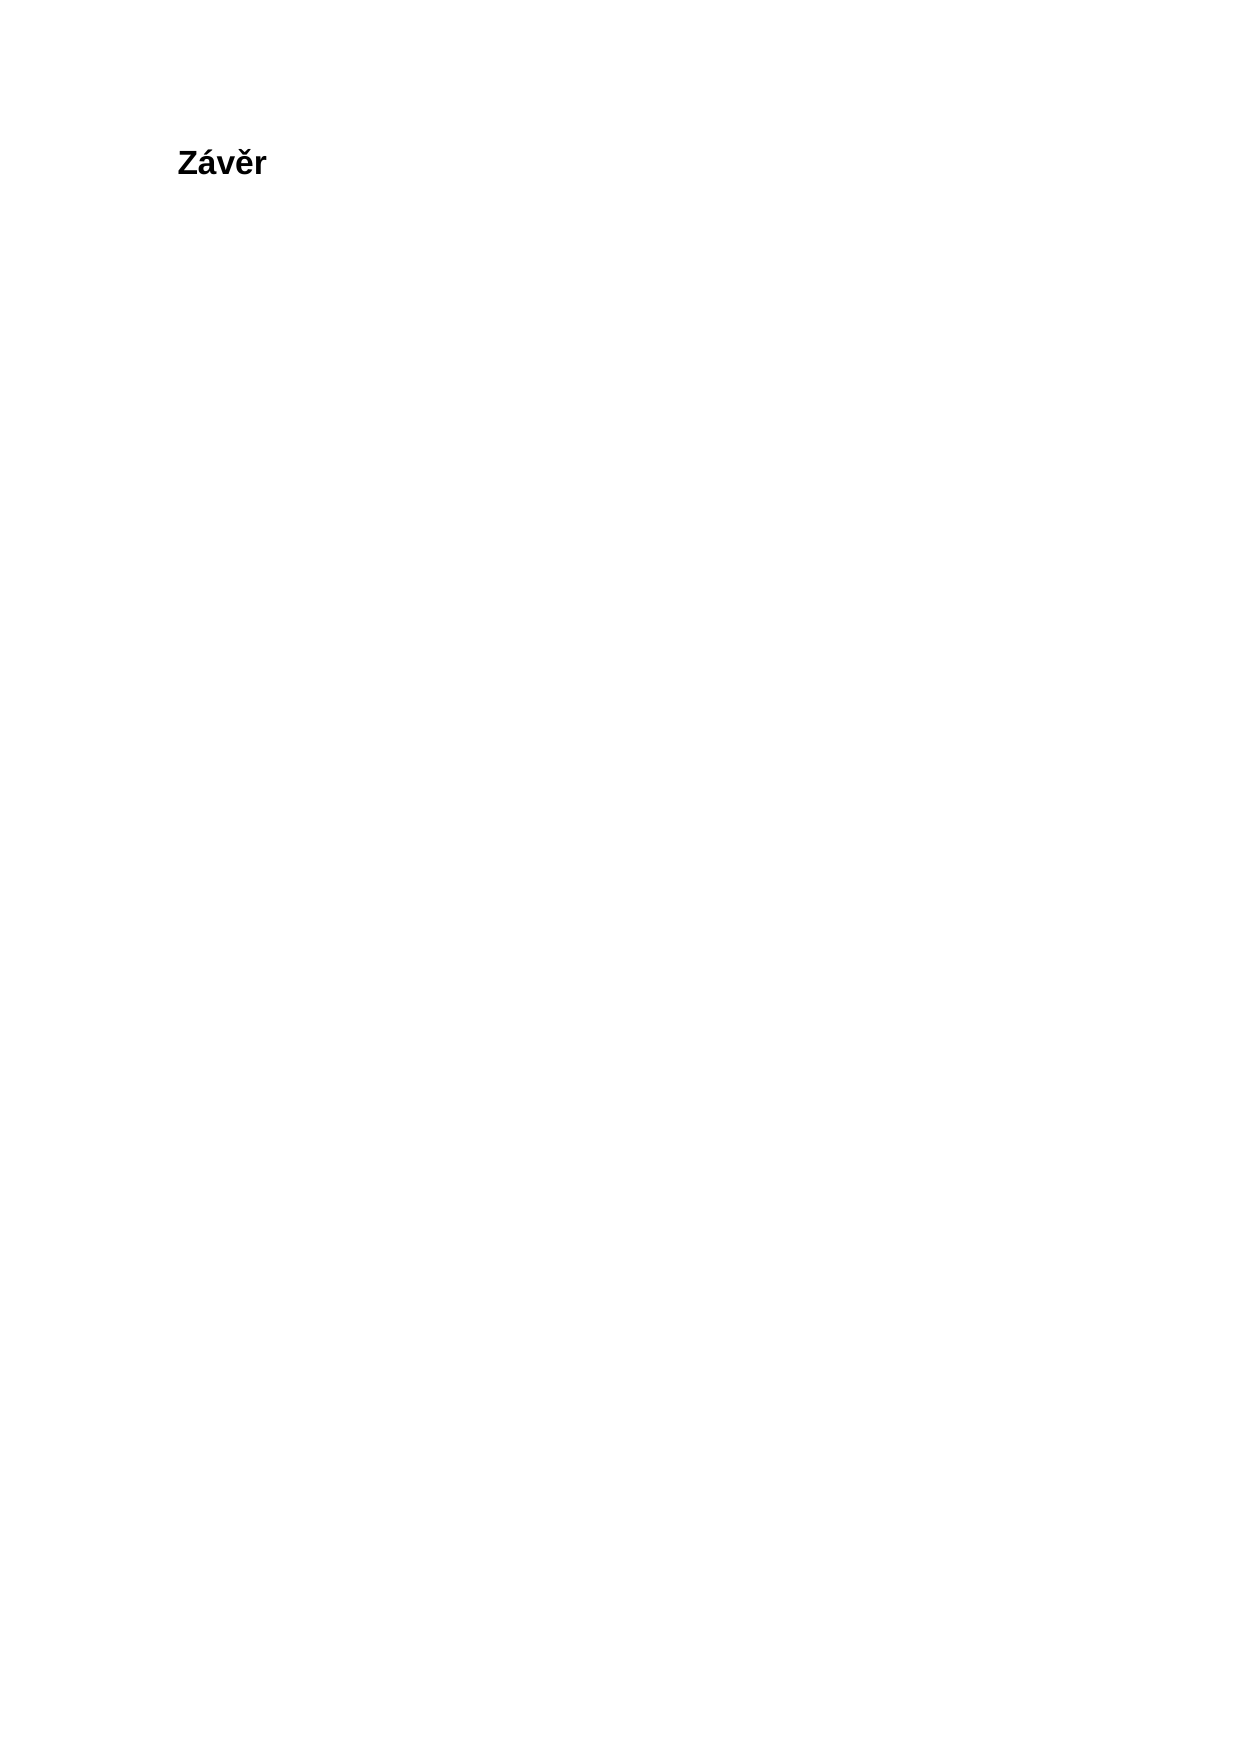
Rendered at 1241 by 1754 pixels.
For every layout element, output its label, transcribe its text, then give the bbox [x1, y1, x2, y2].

subtitle Závěr [177, 143, 1122, 182]
